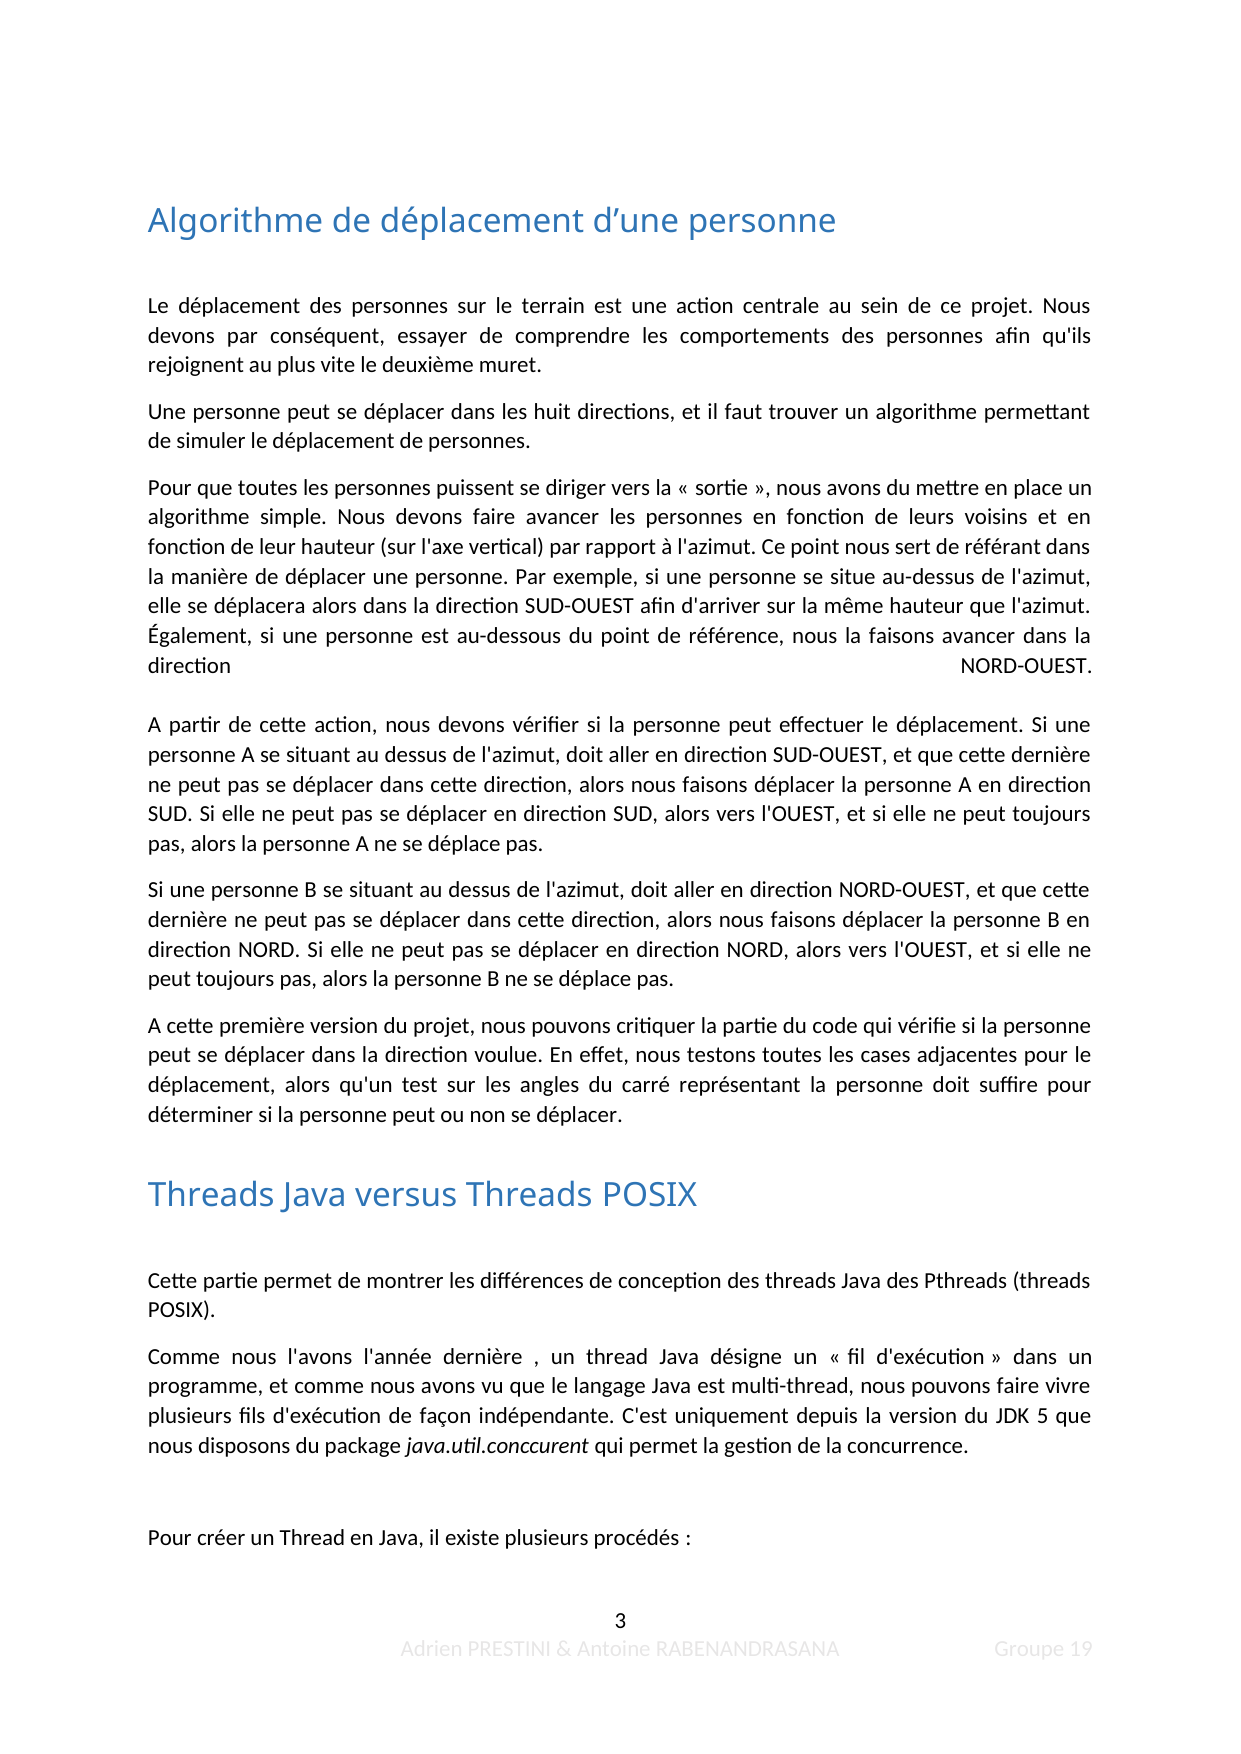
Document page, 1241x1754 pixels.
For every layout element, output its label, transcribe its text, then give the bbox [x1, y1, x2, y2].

text Si une personne B se situant au dessus de l'azimut, doit aller en direction NORD-OUEST, et que cette dernière ne peut pas se déplacer dans cette direction, alors nous faisons déplacer la personne B en direction NORD. Si elle ne peut pas se déplacer en direction NORD, alors vers l'OUEST, et si elle ne peut toujours pas, alors la personne B ne se déplace pas. [148, 875, 1093, 992]
text Pour créer un Thread en Java, il existe plusieurs procédés : [148, 1523, 1093, 1552]
text Comme nous l'avons l'année dernière , un thread Java désigne un « fil d'exécution » dans un programme, et comme nous avons vu que le langage Java est multi-thread, nous pouvons faire vivre plusieurs fils d'exécution de façon indépendante. C'est uniquement depuis la version du JDK 5 que nous disposons du package java.util.conccurent qui permet la gestion de la concurrence. [148, 1342, 1093, 1459]
text Une personne peut se déplacer dans les huit directions, et il faut trouver un algorithme permettant de simuler le déplacement de personnes. [148, 397, 1093, 454]
subtitle Threads Java versus Threads POSIX [148, 1171, 1093, 1217]
text Le déplacement des personnes sur le terrain est une action centrale au sein de ce projet. Nous devons par conséquent, essayer de comprendre les comportements des personnes afin qu'ils rejoignent au plus vite le deuxième muret. [148, 291, 1093, 378]
subtitle Algorithme de déplacement d’une personne [148, 197, 1093, 242]
text Cette partie permet de montrer les différences de conception des threads Java des Pthreads (threads POSIX). [148, 1266, 1093, 1323]
text A cette première version du projet, nous pouvons critiquer la partie du code qui vérifie si la personne peut se déplacer dans la direction voulue. En effet, nous testons toutes les cases adjacentes pour le déplacement, alors qu'un test sur les angles du carré représentant la personne doit suffire pour déterminer si la personne peut ou non se déplacer. [148, 1011, 1093, 1128]
text Pour que toutes les personnes puissent se diriger vers la « sortie », nous avons du mettre en place un algorithme simple. Nous devons faire avancer les personnes en fonction de leurs voisins et en fonction de leur hauteur (sur l'axe vertical) par rapport à l'azimut. Ce point nous sert de référant dans la manière de déplacer une personne. Par exemple, si une personne se situe au-dessus de l'azimut, elle se déplacera alors dans la direction SUD-OUEST afin d'arriver sur la même hauteur que l'azimut. Également, si une personne est au-dessous du point de référence, nous la faisons avancer dans la direction NORD-OUEST. A partir de cette action, nous devons vérifier si la personne peut effectuer le déplacement. Si une personne A se situant au dessus de l'azimut, doit aller en direction SUD-OUEST, et que cette dernière ne peut pas se déplacer dans cette direction, alors nous faisons déplacer la personne A en direction SUD. Si elle ne peut pas se déplacer en direction SUD, alors vers l'OUEST, et si elle ne peut toujours pas, alors la personne A ne se déplace pas. [148, 473, 1093, 857]
